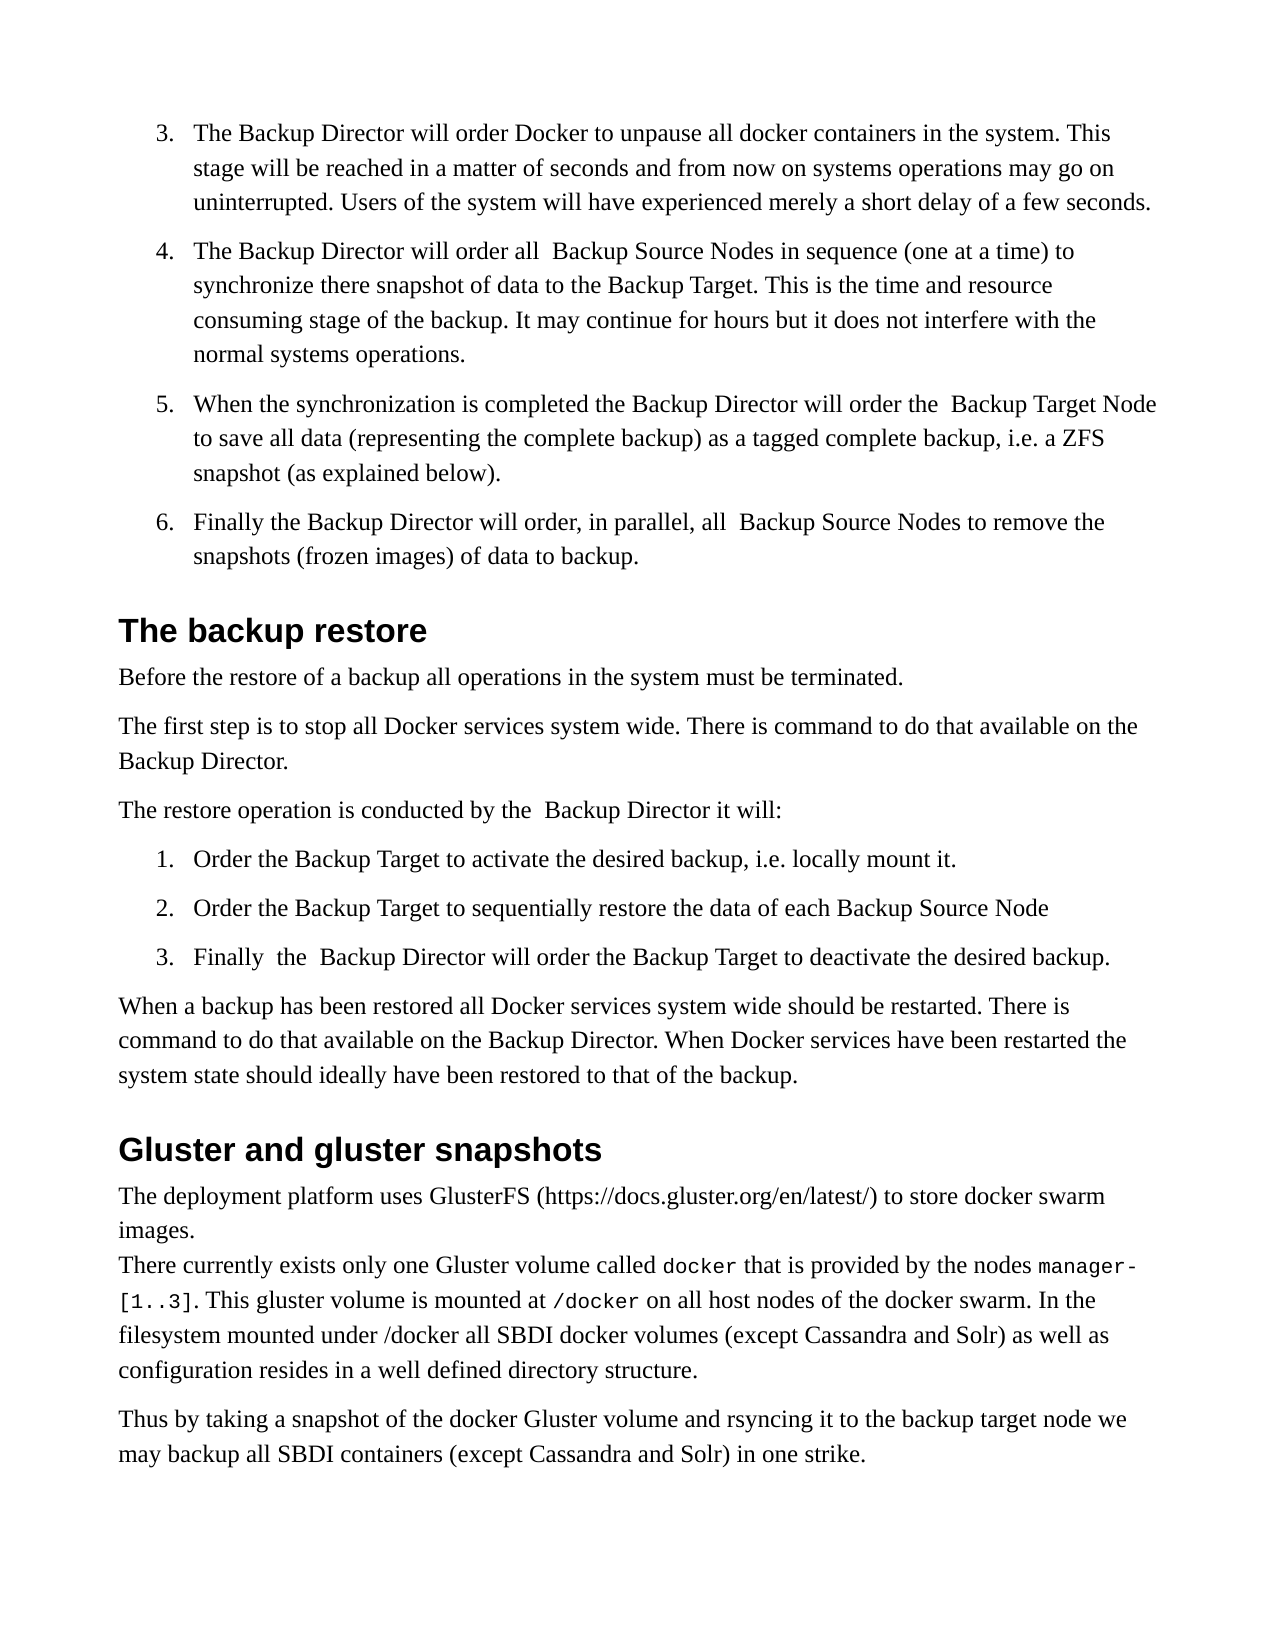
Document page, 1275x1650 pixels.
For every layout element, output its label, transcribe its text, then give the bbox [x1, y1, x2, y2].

list Finally the Backup Director will order, in parallel, all Backup Source Nodes to remove the snapshots (frozen images) of data to backup. [156, 507, 1157, 570]
text Before the restore of a backup all operations in the system must be terminated. [118, 662, 1157, 691]
text Thus by taking a snapshot of the docker Gluster volume and rsyncing it to the backup target node we may backup all SBDI containers (except Cassandra and Solr) in one strike. [118, 1404, 1157, 1467]
text The restore operation is conducted by the Backup Director it will: [118, 795, 1157, 823]
text The deployment platform uses GlusterFS (https://docs.gluster.org/en/latest/) to store docker swarm images. There currently exists only one Gluster volume called docker that is provided by the nodes manager-[1..3]. This gluster volume is mounted at /docker on all host nodes of the docker swarm. In the filesystem mounted under /docker all SBDI docker volumes (except Cassandra and Solr) as well as configuration resides in a well defined directory structure. [118, 1181, 1157, 1384]
list Order the Backup Target to activate the desired backup, i.e. locally mount it. [156, 844, 1157, 873]
subtitle Gluster and gluster snapshots [118, 1130, 1157, 1168]
list The Backup Director will order Docker to unpause all docker containers in the system. This stage will be reached in a matter of seconds and from now on systems operations may go on uninterrupted. Users of the system will have experienced merely a short delay of a few seconds. [156, 118, 1157, 216]
list The Backup Director will order all Backup Source Nodes in sequence (one at a time) to synchronize there snapshot of data to the Backup Target. This is the time and resource consuming stage of the backup. It may continue for hours but it does not interfere with the normal systems operations. [156, 236, 1157, 368]
text The first step is to stop all Docker services system wide. There is command to do that available on the Backup Director. [118, 711, 1157, 774]
list Order the Backup Target to sequentially restore the data of each Backup Source Node [156, 893, 1157, 922]
list When the synchronization is completed the Backup Director will order the Backup Target Node to save all data (representing the complete backup) as a tagged complete backup, i.e. a ZFS snapshot (as explained below). [156, 389, 1157, 486]
list Finally the Backup Director will order the Backup Target to deactivate the desired backup. [156, 942, 1157, 971]
subtitle The backup restore [118, 611, 1157, 650]
text When a backup has been restored all Docker services system wide should be restarted. There is command to do that available on the Backup Director. When Docker services have been restarted the system state should ideally have been restored to that of the backup. [118, 991, 1157, 1089]
